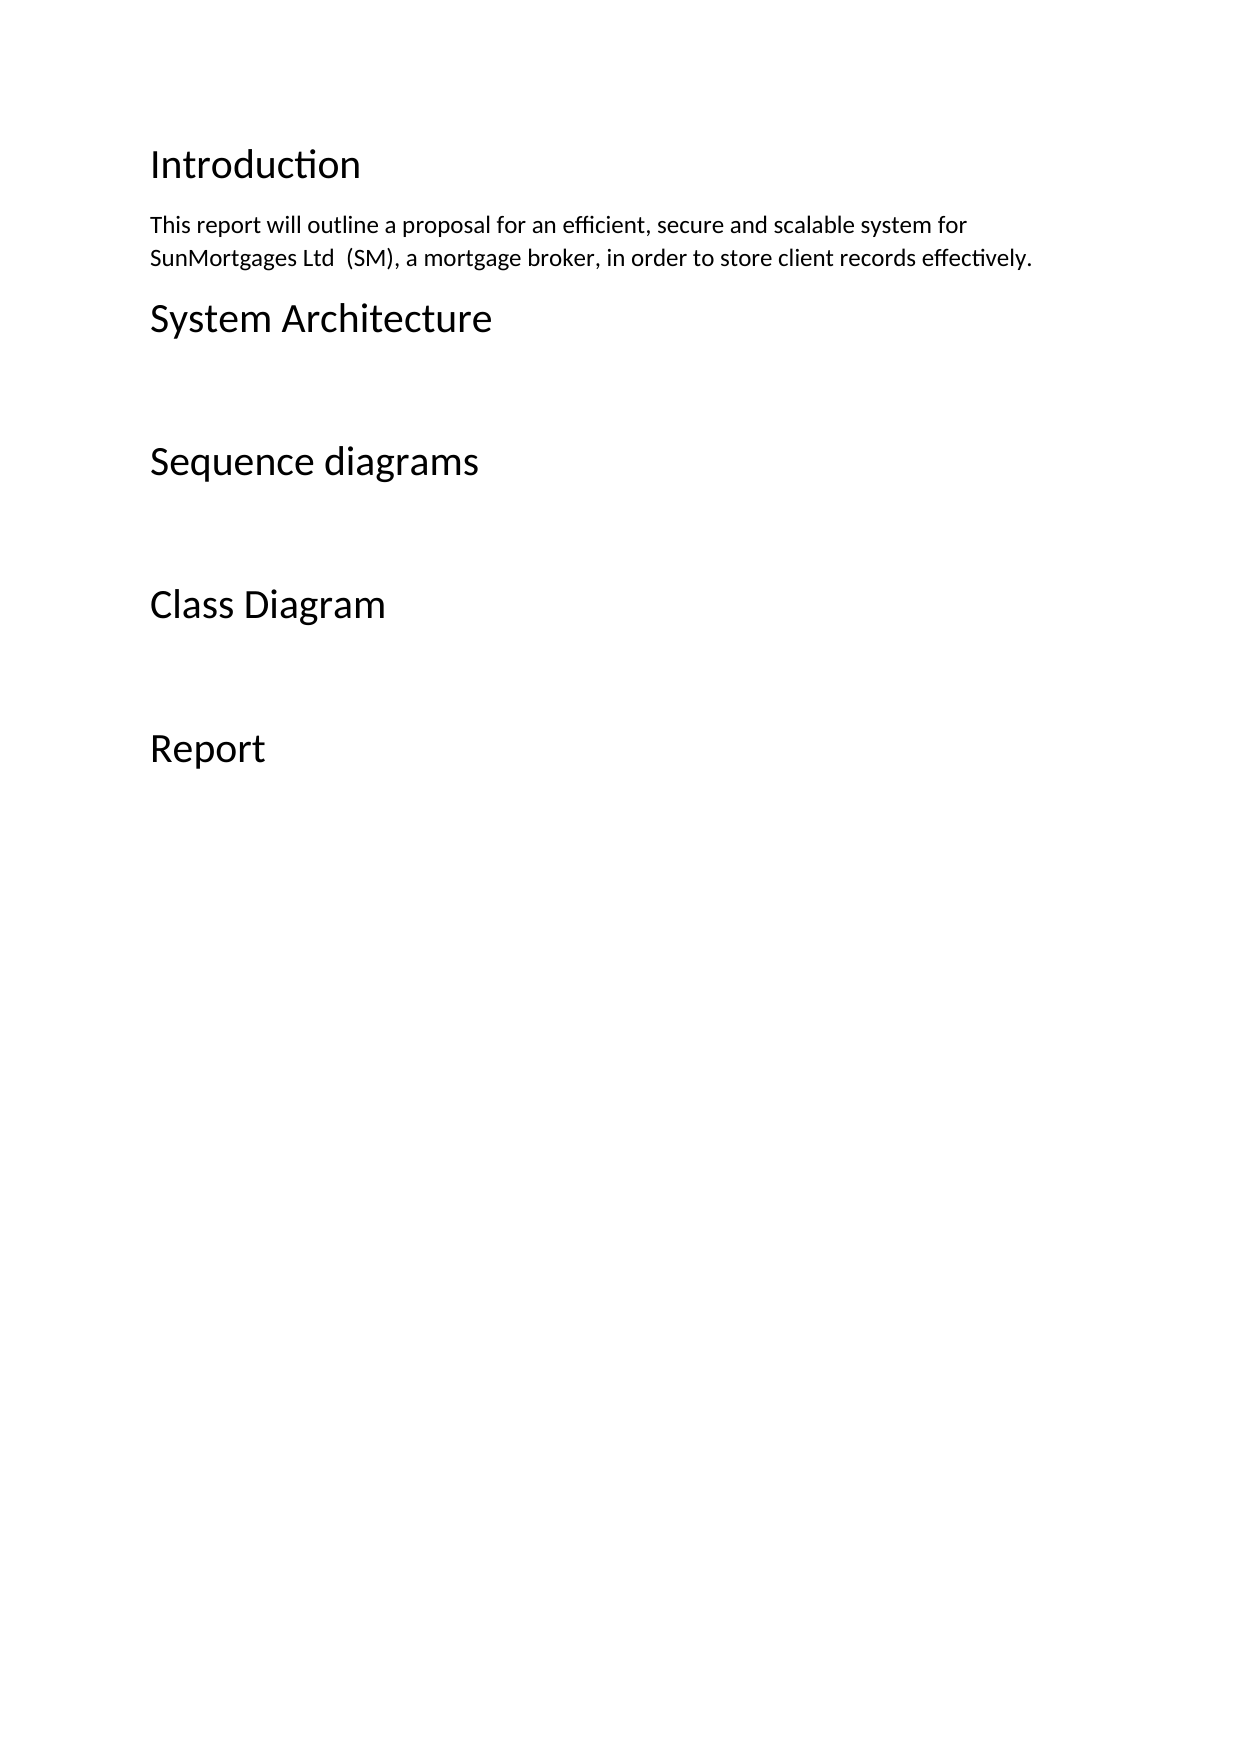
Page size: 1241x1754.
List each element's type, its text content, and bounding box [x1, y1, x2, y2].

text Introduction [150, 138, 1090, 189]
text System Architecture [150, 292, 1090, 343]
text Class Diagram [150, 578, 1090, 629]
text Sequence diagrams [150, 435, 1090, 486]
text Report [150, 722, 1090, 772]
text This report will outline a proposal for an efficient, secure and scalable system for SunMortgages Ltd (SM), a mortgage broker, in order to store client records effectively. [150, 210, 1090, 273]
